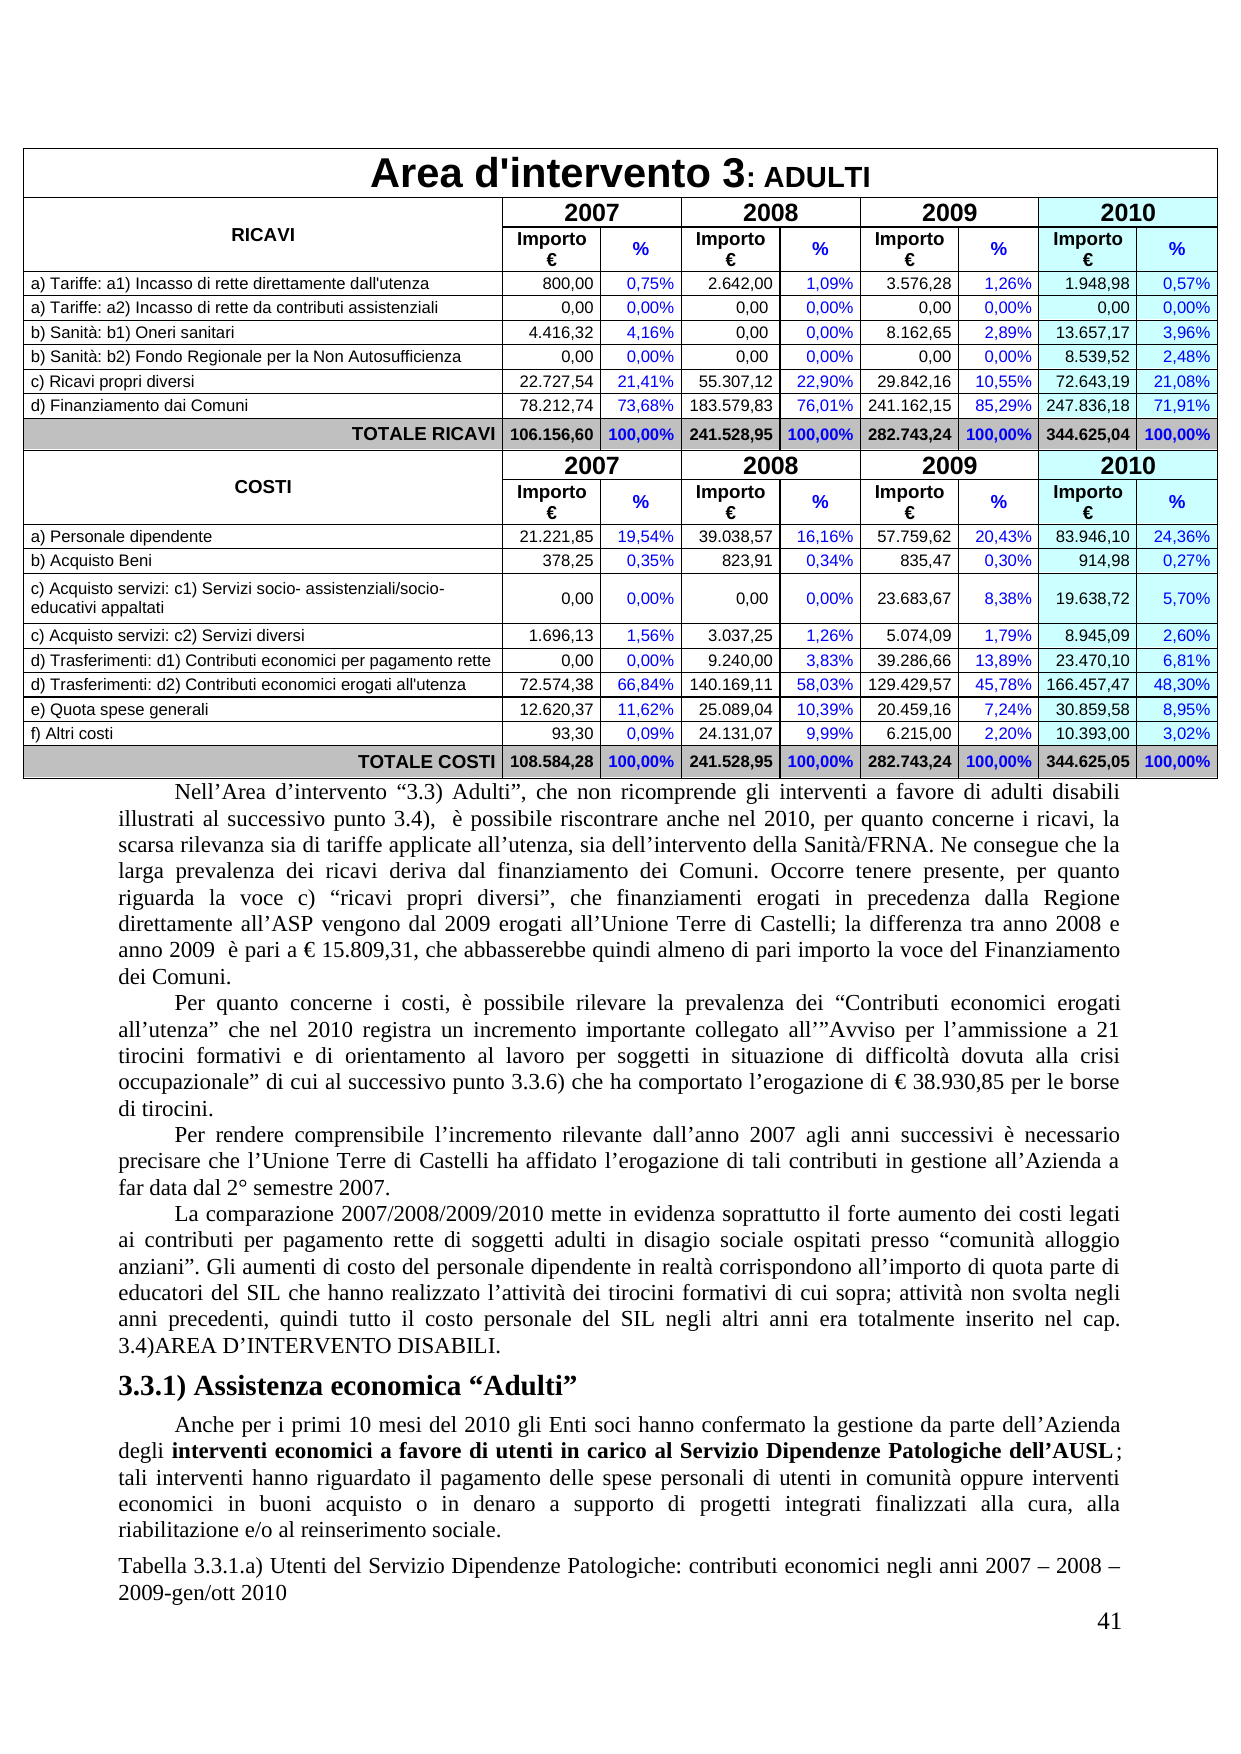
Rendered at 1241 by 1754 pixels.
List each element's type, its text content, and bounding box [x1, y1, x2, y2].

text Per quanto concerne i costi, è possibile rilevare la prevalenza dei “Contributi economici erogati all’utenza” che nel 2010 registra un incremento importante collegato all’”Avviso per l’ammissione a 21 tirocini formativi e di orientamento al lavoro per soggetti in situazione di difficoltà dovuta alla crisi occupazionale” di cui al successivo punto 3.3.6) che ha comportato l’erogazione di € 38.930,85 per le borse di tirocini. [118, 989, 1122, 1121]
table_cell 0,00 [682, 345, 779, 368]
table_cell 1,26% [959, 272, 1038, 295]
table_cell 0,00% [601, 574, 681, 623]
table_cell 0,00% [959, 296, 1038, 319]
table_cell e) Quota spese generali [24, 698, 502, 721]
table_cell 0,00% [781, 296, 860, 319]
table_cell 3,02% [1137, 722, 1217, 745]
table_cell 100,00% [959, 419, 1038, 449]
table_cell 106.156,60 [503, 419, 600, 449]
text Nell’Area d’intervento “3.3) Adulti”, che non ricomprende gli interventi a favore di adulti disabili illustrati al successivo punto 3.4), è possibile riscontrare anche nel 2010, per quanto concerne i ricavi, la scarsa rilevanza sia di tariffe applicate all’utenza, sia dell’intervento della Sanità/FRNA. Ne consegue che la larga prevalenza dei ricavi deriva dal finanziamento dei Comuni. Occorre tenere presente, per quanto riguarda la voce c) “ricavi propri diversi”, che finanziamenti erogati in precedenza dalla Regione direttamente all’ASP vengono dal 2009 erogati all’Unione Terre di Castelli; la differenza tra anno 2008 e anno 2009 è pari a € 15.809,31, che abbasserebbe quindi almeno di pari importo la voce del Finanziamento dei Comuni. [118, 779, 1122, 989]
table_cell 1,79% [959, 624, 1038, 647]
table_cell 100,00% [601, 419, 681, 449]
table_cell Importo € [1039, 228, 1136, 271]
table_cell 78.212,74 [503, 394, 600, 417]
table_cell 2008 [682, 198, 860, 226]
table_cell 0,00 [682, 321, 779, 344]
table_cell 20.459,16 [861, 698, 958, 721]
table_cell 58,03% [781, 673, 860, 696]
table_cell 166.457,47 [1039, 673, 1136, 696]
table_cell % [601, 480, 681, 523]
table_cell Importo € [682, 480, 779, 523]
table_cell 183.579,83 [682, 394, 779, 417]
table_cell 378,25 [503, 549, 600, 572]
table_cell 0,00% [601, 345, 681, 368]
table_cell 21,08% [1137, 370, 1217, 393]
table_cell 9.240,00 [682, 649, 779, 672]
table_cell 3.037,25 [682, 624, 779, 647]
table_cell 10.393,00 [1039, 722, 1136, 745]
table_cell 1,56% [601, 624, 681, 647]
table_cell 100,00% [959, 746, 1038, 777]
table_cell 19,54% [601, 525, 681, 548]
table_cell 8.945,09 [1039, 624, 1136, 647]
table_cell c) Acquisto servizi: c1) Servizi socio- assistenziali/socio-educativi appaltati [24, 574, 502, 623]
table_cell 12.620,37 [503, 698, 600, 721]
table_cell 2,48% [1137, 345, 1217, 368]
table_cell 0,00 [682, 296, 779, 319]
table_cell TOTALE RICAVI [24, 419, 502, 449]
table_cell 72.643,19 [1039, 370, 1136, 393]
table_cell 39.038,57 [682, 525, 779, 548]
table_cell 3,96% [1137, 321, 1217, 344]
table_cell 6.215,00 [861, 722, 958, 745]
table_cell c) Acquisto servizi: c2) Servizi diversi [24, 624, 502, 647]
table_cell COSTI [24, 451, 502, 523]
table_cell Area d'intervento 3: ADULTI [24, 149, 1217, 197]
table_cell 0,00 [503, 345, 600, 368]
table_cell 0,34% [781, 549, 860, 572]
table_cell 800,00 [503, 272, 600, 295]
table_cell f) Altri costi [24, 722, 502, 745]
table_cell 0,27% [1137, 549, 1217, 572]
table_cell 247.836,18 [1039, 394, 1136, 417]
table_cell % [781, 480, 860, 523]
table_cell 100,00% [781, 746, 860, 777]
table_cell 835,47 [861, 549, 958, 572]
table_cell 0,00% [1137, 296, 1217, 319]
table_cell b) Acquisto Beni [24, 549, 502, 572]
table_cell 0,00% [781, 345, 860, 368]
table_cell 24.131,07 [682, 722, 779, 745]
table_cell 23.683,67 [861, 574, 958, 623]
table_cell 83.946,10 [1039, 525, 1136, 548]
table_cell 100,00% [1137, 419, 1217, 449]
table_cell 140.169,11 [682, 673, 779, 696]
table_cell 16,16% [781, 525, 860, 548]
table_cell 73,68% [601, 394, 681, 417]
table_cell Importo € [861, 228, 958, 271]
table_cell 100,00% [1137, 746, 1217, 777]
table_cell 10,55% [959, 370, 1038, 393]
table_cell RICAVI [24, 198, 502, 271]
table_cell 8.162,65 [861, 321, 958, 344]
table_cell 30.859,58 [1039, 698, 1136, 721]
table_cell 1,26% [781, 624, 860, 647]
table_cell 914,98 [1039, 549, 1136, 572]
table_cell 241.528,95 [682, 746, 779, 777]
table_cell 8,38% [959, 574, 1038, 623]
text Tabella 3.3.1.a) Utenti del Servizio Dipendenze Patologiche: contributi economici negli anni 2007 – 2008 – 2009-gen/ott 2010 [118, 1552, 1122, 1605]
table_cell % [1137, 228, 1217, 271]
table_cell 0,00 [503, 649, 600, 672]
table_cell 823,91 [682, 549, 779, 572]
table_cell 6,81% [1137, 649, 1217, 672]
table_cell 66,84% [601, 673, 681, 696]
text Per rendere comprensibile l’incremento rilevante dall’anno 2007 agli anni successivi è necessario precisare che l’Unione Terre di Castelli ha affidato l’erogazione di tali contributi in gestione all’Azienda a far data dal 2° semestre 2007. [118, 1121, 1122, 1200]
table_cell 0,57% [1137, 272, 1217, 295]
table_cell 0,75% [601, 272, 681, 295]
table_cell 2,60% [1137, 624, 1217, 647]
table_cell 25.089,04 [682, 698, 779, 721]
table_cell d) Trasferimenti: d2) Contributi economici erogati all'utenza [24, 673, 502, 696]
table_cell 22.727,54 [503, 370, 600, 393]
table_cell 2.642,00 [682, 272, 779, 295]
table_cell 48,30% [1137, 673, 1217, 696]
table_cell Importo € [682, 228, 779, 271]
text Anche per i primi 10 mesi del 2010 gli Enti soci hanno confermato la gestione da parte dell’Azienda degli interventi economici a favore di utenti in carico al Servizio Dipendenze Patologiche dell’AUSL; tali interventi hanno riguardato il pagamento delle spese personali di utenti in comunità oppure interventi economici in buoni acquisto o in denaro a supporto di progetti integrati finalizzati alla cura, alla riabilitazione e/o al reinserimento sociale. [118, 1411, 1122, 1543]
table_cell 1.696,13 [503, 624, 600, 647]
table_cell 241.162,15 [861, 394, 958, 417]
text La comparazione 2007/2008/2009/2010 mette in evidenza soprattutto il forte aumento dei costi legati ai contributi per pagamento rette di soggetti adulti in disagio sociale ospitati presso “comunità alloggio anziani”. Gli aumenti di costo del personale dipendente in realtà corrispondono all’importo di quota parte di educatori del SIL che hanno realizzato l’attività dei tirocini formativi di cui sopra; attività non svolta negli anni precedenti, quindi tutto il costo personale del SIL negli altri anni era totalmente inserito nel cap. 3.4)AREA D’INTERVENTO DISABILI. [118, 1200, 1122, 1358]
table_cell a) Personale dipendente [24, 525, 502, 548]
table_cell 0,00 [861, 345, 958, 368]
table_cell 57.759,62 [861, 525, 958, 548]
table_cell 20,43% [959, 525, 1038, 548]
table_cell 5,70% [1137, 574, 1217, 623]
table_cell 11,62% [601, 698, 681, 721]
table_cell 0,00% [959, 345, 1038, 368]
table_cell 13.657,17 [1039, 321, 1136, 344]
table_cell 0,30% [959, 549, 1038, 572]
table_cell 2007 [503, 198, 681, 226]
table_cell Importo € [861, 480, 958, 523]
table_cell Importo € [1039, 480, 1136, 523]
table_cell 0,00 [1039, 296, 1136, 319]
table_cell 2,20% [959, 722, 1038, 745]
table_cell 241.528,95 [682, 419, 779, 449]
table_cell 100,00% [601, 746, 681, 777]
table_cell 93,30 [503, 722, 600, 745]
table_cell 108.584,28 [503, 746, 600, 777]
table_cell TOTALE COSTI [24, 746, 502, 777]
table_cell 22,90% [781, 370, 860, 393]
table_cell 10,39% [781, 698, 860, 721]
table_cell 24,36% [1137, 525, 1217, 548]
table_cell 282.743,24 [861, 419, 958, 449]
table_cell 2,89% [959, 321, 1038, 344]
table_cell 0,00 [503, 296, 600, 319]
table_cell a) Tariffe: a2) Incasso di rette da contributi assistenziali [24, 296, 502, 319]
table_cell 0,35% [601, 549, 681, 572]
table_cell 0,09% [601, 722, 681, 745]
table_cell 2010 [1039, 198, 1217, 226]
table_cell 21.221,85 [503, 525, 600, 548]
table_cell 2010 [1039, 451, 1217, 479]
table_cell c) Ricavi propri diversi [24, 370, 502, 393]
table_cell 1.948,98 [1039, 272, 1136, 295]
table_cell 9,99% [781, 722, 860, 745]
table_cell 2009 [861, 198, 1038, 226]
table_cell 4.416,32 [503, 321, 600, 344]
table_cell 0,00% [601, 296, 681, 319]
table_cell 76,01% [781, 394, 860, 417]
table_cell 344.625,05 [1039, 746, 1136, 777]
table_cell 4,16% [601, 321, 681, 344]
table_cell 0,00% [781, 574, 860, 623]
table_cell b) Sanità: b1) Oneri sanitari [24, 321, 502, 344]
table_cell % [781, 228, 860, 271]
table_cell 0,00 [503, 574, 600, 623]
table_cell Importo € [503, 480, 600, 523]
table_cell 45,78% [959, 673, 1038, 696]
table_cell % [1137, 480, 1217, 523]
table_cell 7,24% [959, 698, 1038, 721]
table_cell 0,00 [682, 574, 779, 623]
table_cell % [959, 228, 1038, 271]
table_cell 13,89% [959, 649, 1038, 672]
table_cell Importo € [503, 228, 600, 271]
table_cell 71,91% [1137, 394, 1217, 417]
table_cell 8,95% [1137, 698, 1217, 721]
table_cell 100,00% [781, 419, 860, 449]
table_cell 2007 [503, 451, 681, 479]
table_cell 5.074,09 [861, 624, 958, 647]
table_cell 55.307,12 [682, 370, 779, 393]
table_cell 85,29% [959, 394, 1038, 417]
table_cell 344.625,04 [1039, 419, 1136, 449]
table_cell 19.638,72 [1039, 574, 1136, 623]
table_cell 1,09% [781, 272, 860, 295]
table_cell 3,83% [781, 649, 860, 672]
table_cell 282.743,24 [861, 746, 958, 777]
table_cell 2009 [861, 451, 1038, 479]
table_cell % [601, 228, 681, 271]
table_cell 39.286,66 [861, 649, 958, 672]
table_cell d) Trasferimenti: d1) Contributi economici per pagamento rette [24, 649, 502, 672]
table_cell 129.429,57 [861, 673, 958, 696]
table_cell 72.574,38 [503, 673, 600, 696]
text 3.3.1) Assistenza economica “Adulti” [118, 1368, 1122, 1401]
table_cell 29.842,16 [861, 370, 958, 393]
table_cell % [959, 480, 1038, 523]
table_cell 0,00% [781, 321, 860, 344]
table_cell 21,41% [601, 370, 681, 393]
table_cell 3.576,28 [861, 272, 958, 295]
table_cell 23.470,10 [1039, 649, 1136, 672]
table_cell 2008 [682, 451, 860, 479]
table_cell a) Tariffe: a1) Incasso di rette direttamente dall'utenza [24, 272, 502, 295]
table_cell 0,00% [601, 649, 681, 672]
table_cell 8.539,52 [1039, 345, 1136, 368]
table_cell 0,00 [861, 296, 958, 319]
table_cell b) Sanità: b2) Fondo Regionale per la Non Autosufficienza [24, 345, 502, 368]
table_cell d) Finanziamento dai Comuni [24, 394, 502, 417]
